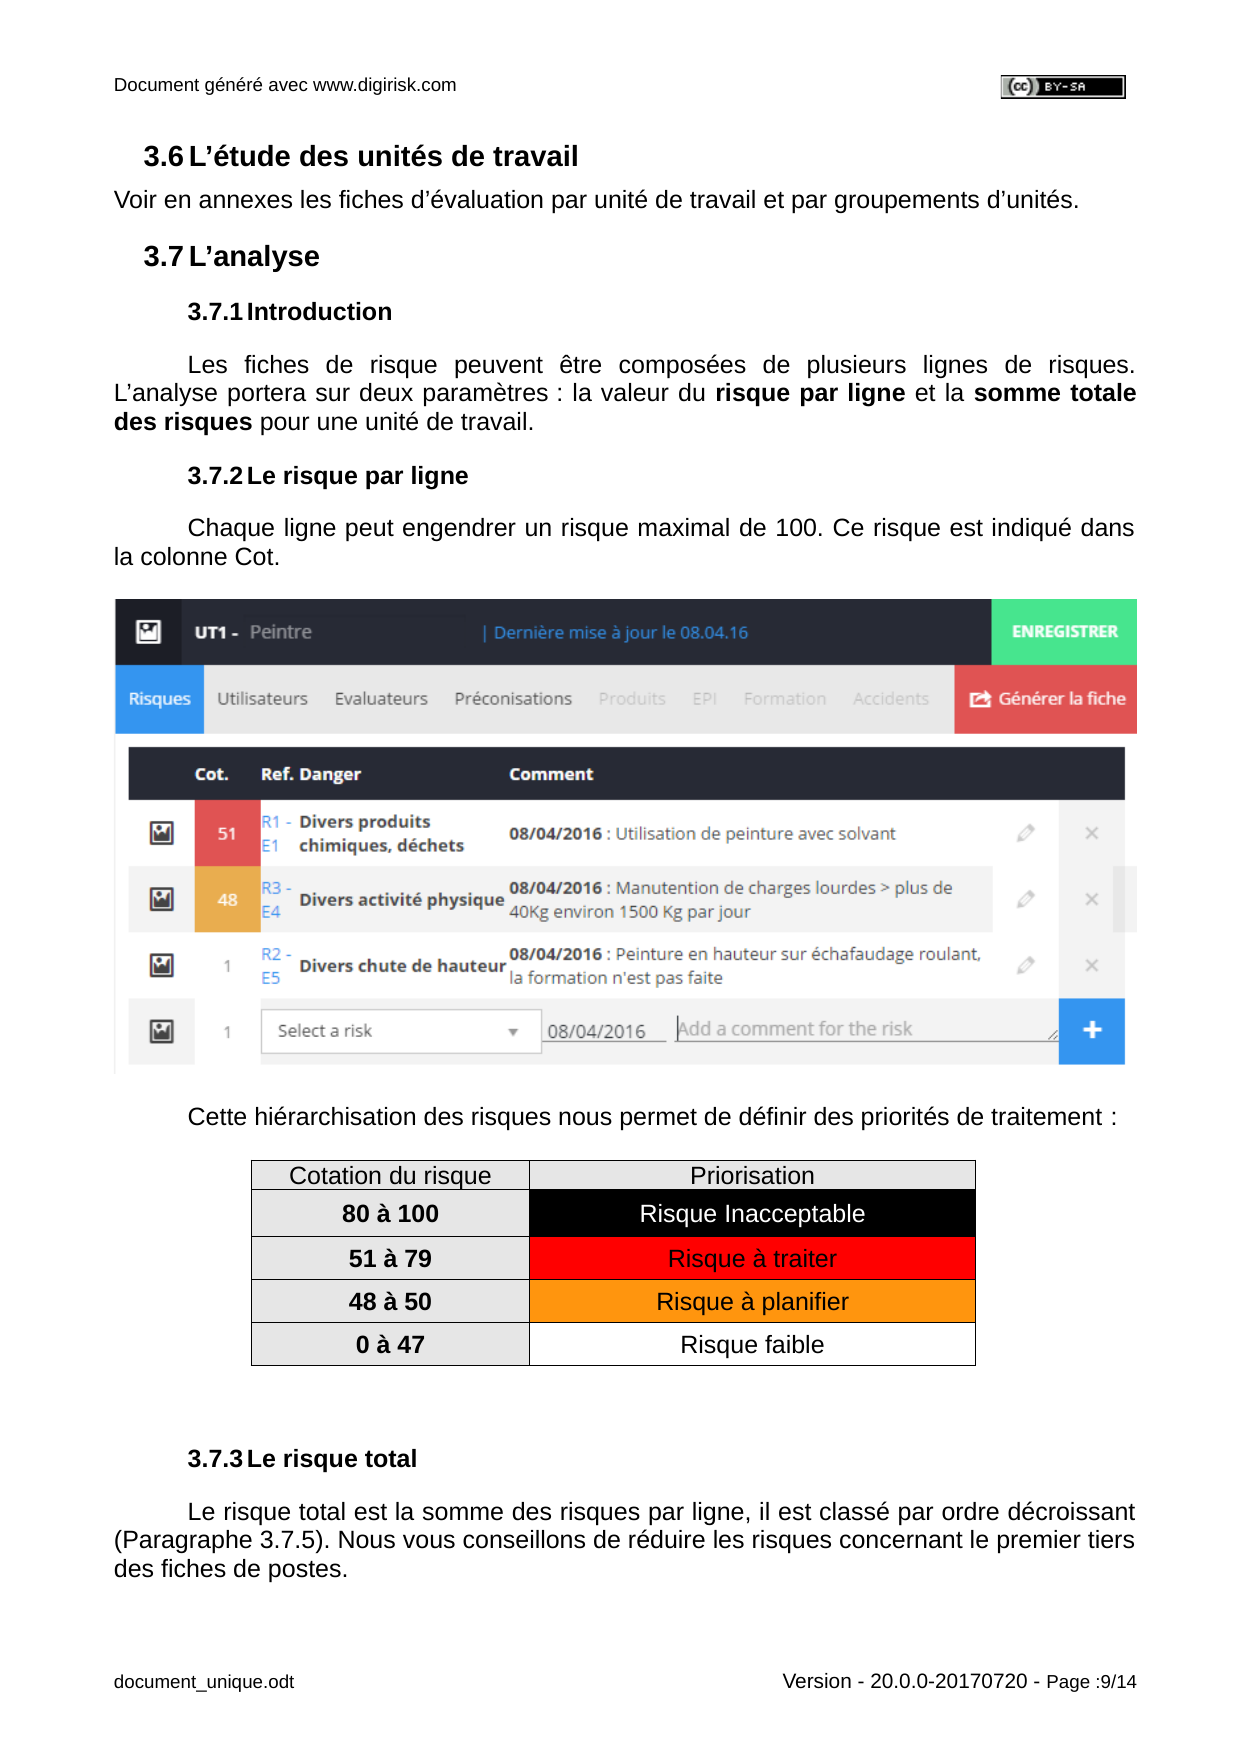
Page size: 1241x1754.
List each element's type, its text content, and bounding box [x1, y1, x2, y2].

table_cell 51 à 79 [252, 1237, 529, 1279]
table_cell 0 à 47 [252, 1323, 529, 1365]
text Cette hiérarchisation des risques nous permet de définir des priorités de traitement : [114, 1102, 1137, 1131]
subtitle Introduction [187, 297, 1137, 326]
table_cell Risque à planifier [530, 1280, 975, 1322]
table_header Priorisation [530, 1161, 975, 1189]
text Voir en annexes les fiches d’évaluation par unité de travail et par groupements d’unités. [114, 185, 1137, 214]
subtitle L’analyse [143, 239, 1137, 272]
table_header Cotation du risque [252, 1161, 529, 1189]
picture [113, 599, 1137, 1074]
text Les fiches de risque peuvent être composées de plusieurs lignes de risques. L’analyse portera sur deux paramètres : la valeur du risque par ligne et la somme totale des risques pour une unité de travail. [114, 350, 1137, 436]
table_cell Risque Inacceptable [530, 1190, 975, 1236]
table_cell 80 à 100 [252, 1190, 529, 1236]
subtitle L’étude des unités de travail [143, 139, 1137, 173]
text Chaque ligne peut engendrer un risque maximal de 100. Ce risque est indiqué dans la colonne Cot. [114, 513, 1137, 571]
subtitle Le risque total [187, 1444, 1137, 1473]
picture [1000, 75, 1126, 99]
table_cell Risque faible [530, 1323, 975, 1365]
subtitle Le risque par ligne [187, 461, 1137, 489]
table_cell 48 à 50 [252, 1280, 529, 1322]
table_cell Risque à traiter [530, 1237, 975, 1279]
text Le risque total est la somme des risques par ligne, il est classé par ordre décroissant (Paragraphe 3.7.5). Nous vous conseillons de réduire les risques concernant le premier tiers des fiches de postes. [114, 1497, 1137, 1583]
